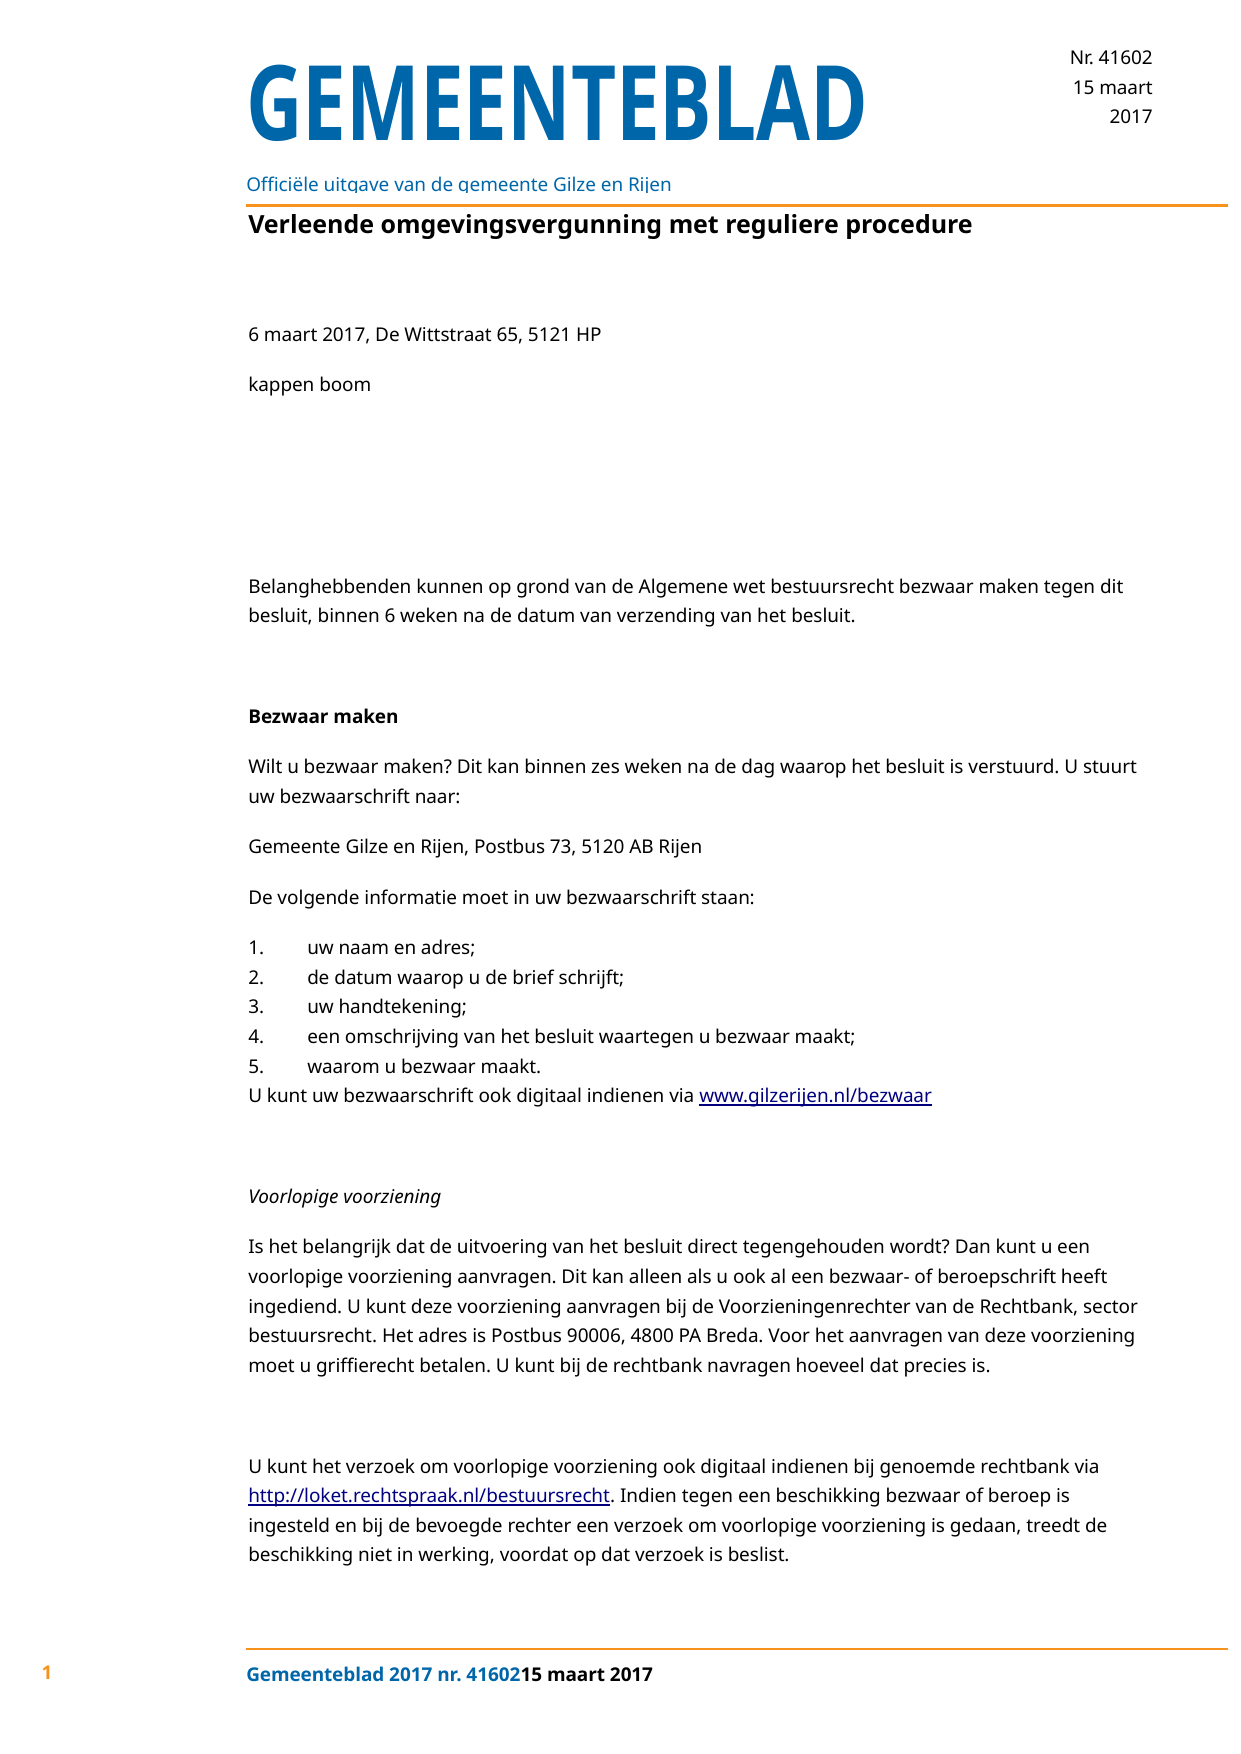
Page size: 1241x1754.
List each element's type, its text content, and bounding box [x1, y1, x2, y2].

text kappen boom [248, 371, 1152, 397]
list uw handtekening; [248, 994, 1152, 1019]
text U kunt het verzoek om voorlopige voorziening ook digitaal indienen bij genoemde rechtbank via http://loket.rechtspraak.nl/bestuursrecht. Indien tegen een beschikking bezwaar of beroep is ingesteld en bij de bevoegde rechter een verzoek om voorlopige voorziening is gedaan, treedt de beschikking niet in werking, voordat op dat verzoek is beslist. [248, 1453, 1152, 1567]
text Wilt u bezwaar maken? Dit kan binnen zes weken na de dag waarop het besluit is verstuurd. U stuurt uw bezwaarschrift naar: [248, 754, 1152, 809]
list waarom u bezwaar maakt. [248, 1053, 1152, 1078]
list uw naam en adres; [248, 934, 1152, 960]
text 6 maart 2017, De Wittstraat 65, 5121 HP [248, 321, 1152, 346]
text Bezwaar maken [248, 703, 1152, 729]
list de datum waarop u de brief schrijft; [248, 964, 1152, 990]
text De volgende informatie moet in uw bezwaarschrift staan: [248, 884, 1152, 910]
text Verleende omgevingsvergunning met reguliere procedure [248, 207, 1152, 241]
text Gemeente Gilze en Rijen, Postbus 73, 5120 AB Rijen [248, 834, 1152, 859]
text Voorlopige voorziening [248, 1183, 1152, 1209]
picture [41, 47, 231, 172]
text Is het belangrijk dat de uitvoering van het besluit direct tegengehouden wordt? Dan kunt u een voorlopige voorziening aanvragen. Dit kan alleen als u ook al een bezwaar- of beroepschrift heeft ingediend. U kunt deze voorziening aanvragen bij de Voorzieningenrechter van de Rechtbank, sector bestuursrecht. Het adres is Postbus 90006, 4800 PA Breda. Voor het aanvragen van deze voorziening moet u griffierecht betalen. U kunt bij de rechtbank navragen hoeveel dat precies is. [248, 1234, 1152, 1378]
list een omschrijving van het besluit waartegen u bezwaar maakt; [248, 1023, 1152, 1049]
text Belanghebbenden kunnen op grond van de Algemene wet bestuursrecht bezwaar maken tegen dit besluit, binnen 6 weken na de datum van verzending van het besluit. [248, 573, 1152, 628]
text U kunt uw bezwaarschrift ook digitaal indienen via www.gilzerijen.nl/bezwaar [248, 1082, 1152, 1108]
